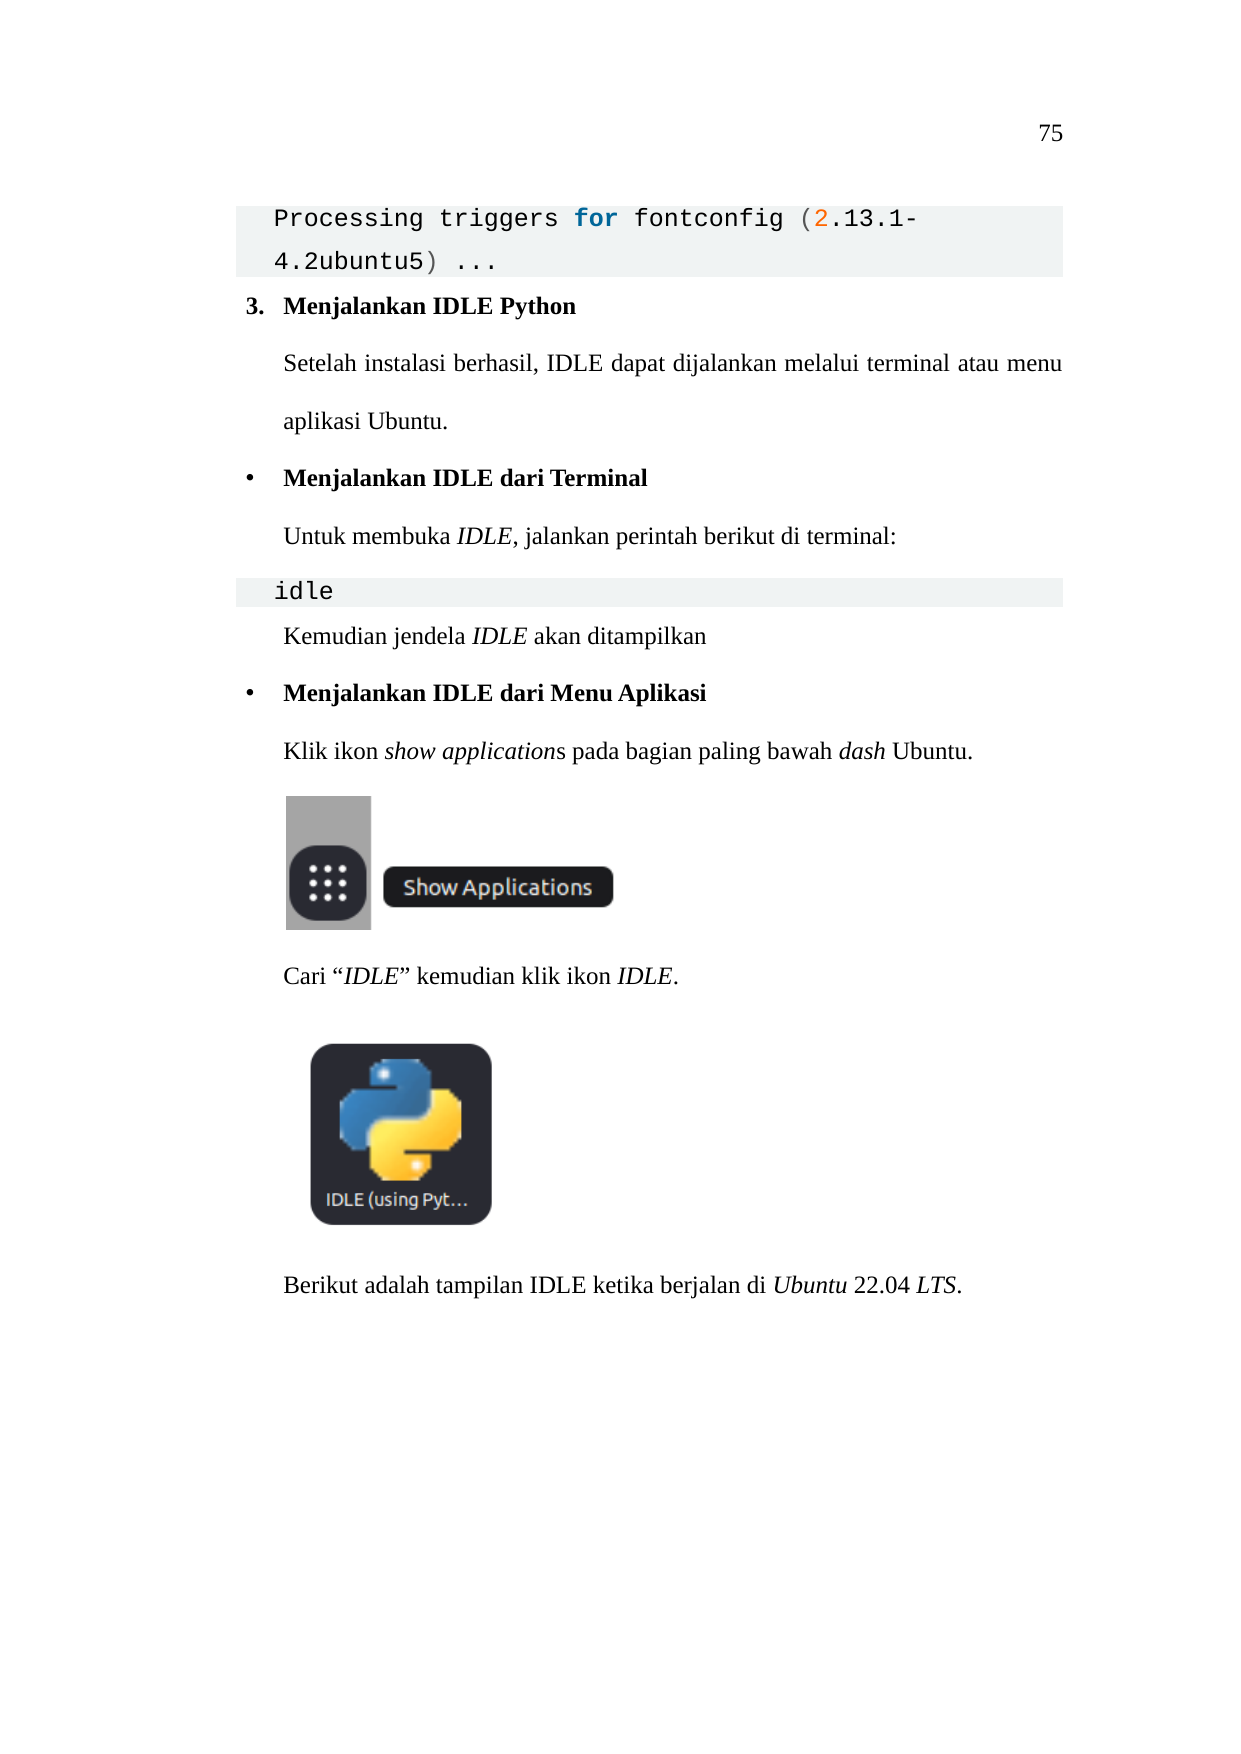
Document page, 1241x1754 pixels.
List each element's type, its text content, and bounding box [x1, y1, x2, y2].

list Klik ikon show applications pada bagian paling bawah dash Ubuntu. [246, 736, 1063, 765]
list idle [236, 578, 1063, 607]
list Kemudian jendela IDLE akan ditampilkan [246, 621, 1063, 650]
list Untuk membuka IDLE, jalankan perintah berikut di terminal: [246, 521, 1063, 550]
picture [286, 796, 652, 930]
list Berikut adalah tampilan IDLE ketika berjalan di Ubuntu 22.04 LTS. [246, 1270, 1063, 1299]
picture [286, 1021, 516, 1239]
list Menjalankan IDLE dari Terminal [246, 463, 1063, 492]
list Setelah instalasi berhasil, IDLE dapat dijalankan melalui terminal atau menu aplikasi Ubuntu. [246, 348, 1063, 435]
text 4.2ubuntu5) ... [236, 248, 1063, 277]
list Menjalankan IDLE dari Menu Aplikasi [246, 678, 1063, 707]
text Processing triggers for fontconfig (2.13.1- [236, 206, 1063, 234]
list Cari “IDLE” kemudian klik ikon IDLE. [246, 961, 1063, 990]
list Menjalankan IDLE Python [246, 291, 1063, 320]
